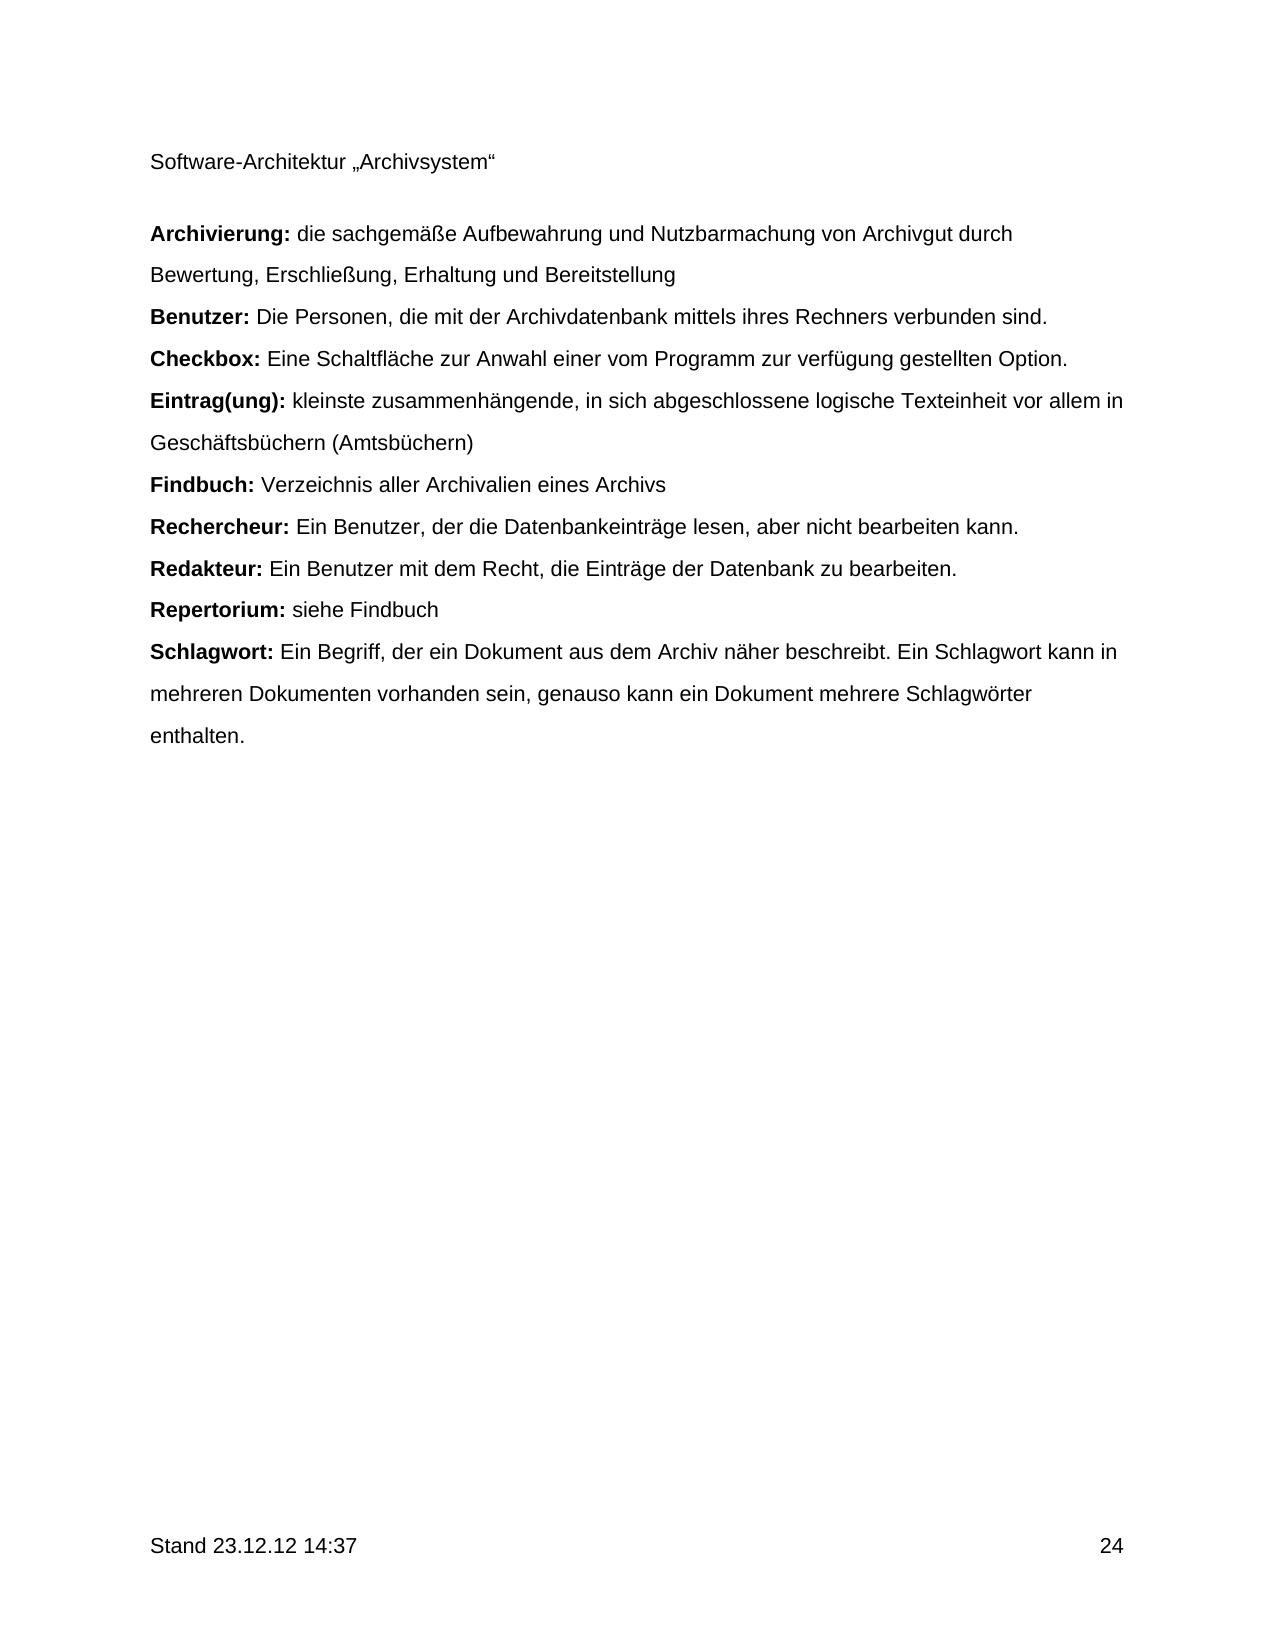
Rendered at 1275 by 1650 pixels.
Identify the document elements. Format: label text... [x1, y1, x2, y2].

text Eintrag(ung): kleinste zusammenhängende, in sich abgeschlossene logische Texteinheit vor allem in Geschäftsbüchern (Amtsbüchern) [150, 389, 1125, 473]
text Schlagwort: Ein Begriff, der ein Dokument aus dem Archiv näher beschreibt. Ein Schlagwort kann in mehreren Dokumenten vorhanden sein, genauso kann ein Dokument mehrere Schlagwörter enthalten. [150, 640, 1125, 766]
text Repertorium: siehe Findbuch [150, 598, 1125, 640]
text Checkbox: Eine Schaltfläche zur Anwahl einer vom Programm zur verfügung gestellten Option. [150, 347, 1125, 389]
text Redakteur: Ein Benutzer mit dem Recht, die Einträge der Datenbank zu bearbeiten. [150, 556, 1125, 598]
text Findbuch: Verzeichnis aller Archivalien eines Archivs [150, 473, 1125, 514]
text Rechercheur: Ein Benutzer, der die Datenbankeinträge lesen, aber nicht bearbeiten kann. [150, 514, 1125, 556]
text Benutzer: Die Personen, die mit der Archivdatenbank mittels ihres Rechners verbunden sind. [150, 305, 1125, 347]
text Archivierung: die sachgemäße Aufbewahrung und Nutzbarmachung von Archivgut durch Bewertung, Erschließung, Erhaltung und Bereitstellung [150, 221, 1125, 305]
